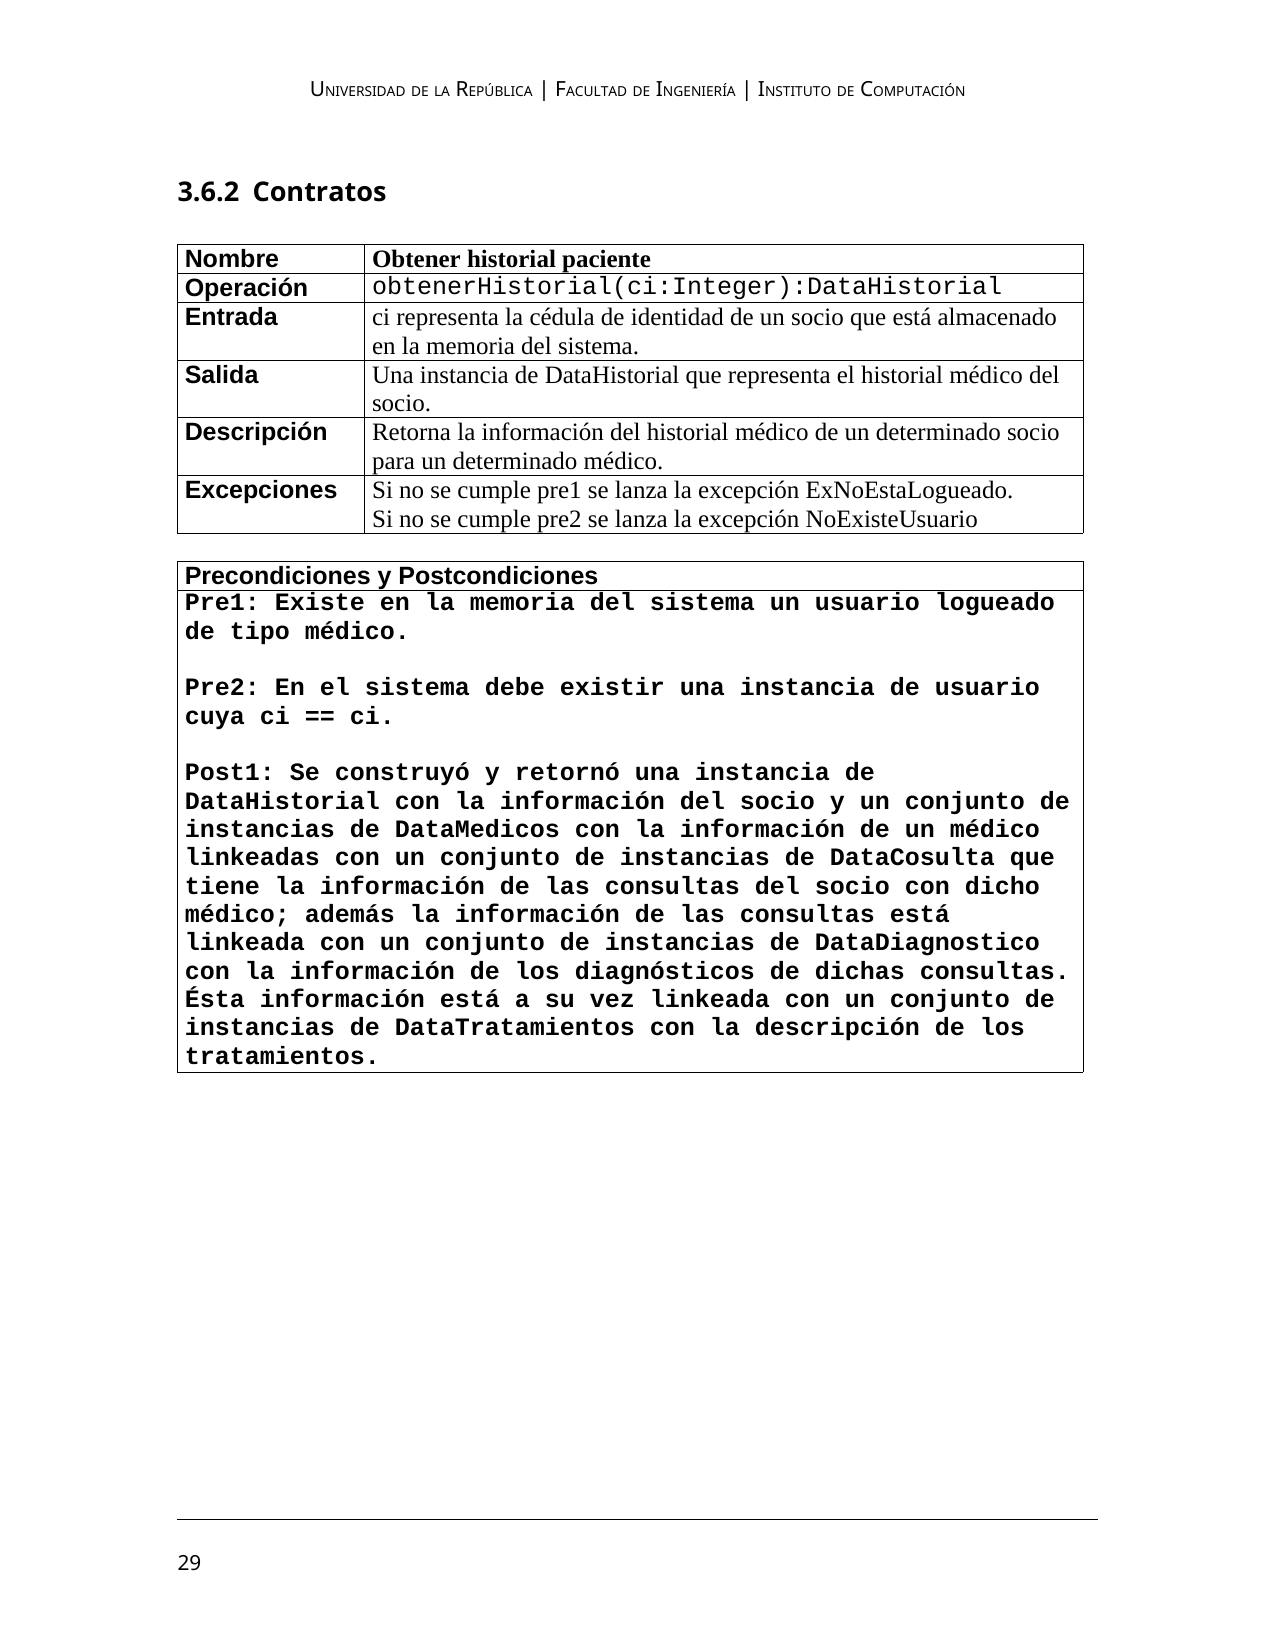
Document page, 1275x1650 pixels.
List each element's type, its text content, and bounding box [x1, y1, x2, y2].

table_cell Operación [178, 274, 364, 302]
table_header Nombre [178, 245, 364, 273]
table_header Precondiciones y Postcondiciones [178, 562, 1083, 590]
table_cell Retorna la información del historial médico de un determinado socio para un determinado médico. [365, 418, 1083, 475]
table_cell Una instancia de DataHistorial que representa el historial médico del socio. [365, 361, 1083, 417]
table_cell obtenerHistorial(ci:Integer):DataHistorial [365, 274, 1083, 302]
table_cell Excepciones [178, 476, 364, 532]
table_cell Salida [178, 361, 364, 417]
table_cell Si no se cumple pre1 se lanza la excepción ExNoEstaLogueado. Si no se cumple pre2 se lanza la excepción NoExisteUsuario [365, 476, 1083, 532]
table_header Obtener historial paciente [365, 245, 1083, 273]
table_cell Entrada [178, 303, 364, 359]
table_cell ci representa la cédula de identidad de un socio que está almacenado en la memoria del sistema. [365, 303, 1083, 359]
table_cell Pre1: Existe en la memoria del sistema un usuario logueado de tipo médico. Pre2: En el sistema debe existir una instancia de usuario cuya ci == ci. Post1: Se construyó y retornó una instancia de DataHistorial con la información del socio y un conjunto de instancias de DataMedicos con la información de un médico linkeadas con un conjunto de instancias de DataCosulta que tiene la información de las consultas del socio con dicho médico; además la información de las consultas está linkeada con un conjunto de instancias de DataDiagnostico con la información de los diagnósticos de dichas consultas. Ésta información está a su vez linkeada con un conjunto de instancias de DataTratamientos con la descripción de los tratamientos. [178, 591, 1083, 1072]
table_cell Descripción [178, 418, 364, 475]
subtitle Contratos [177, 173, 1098, 209]
